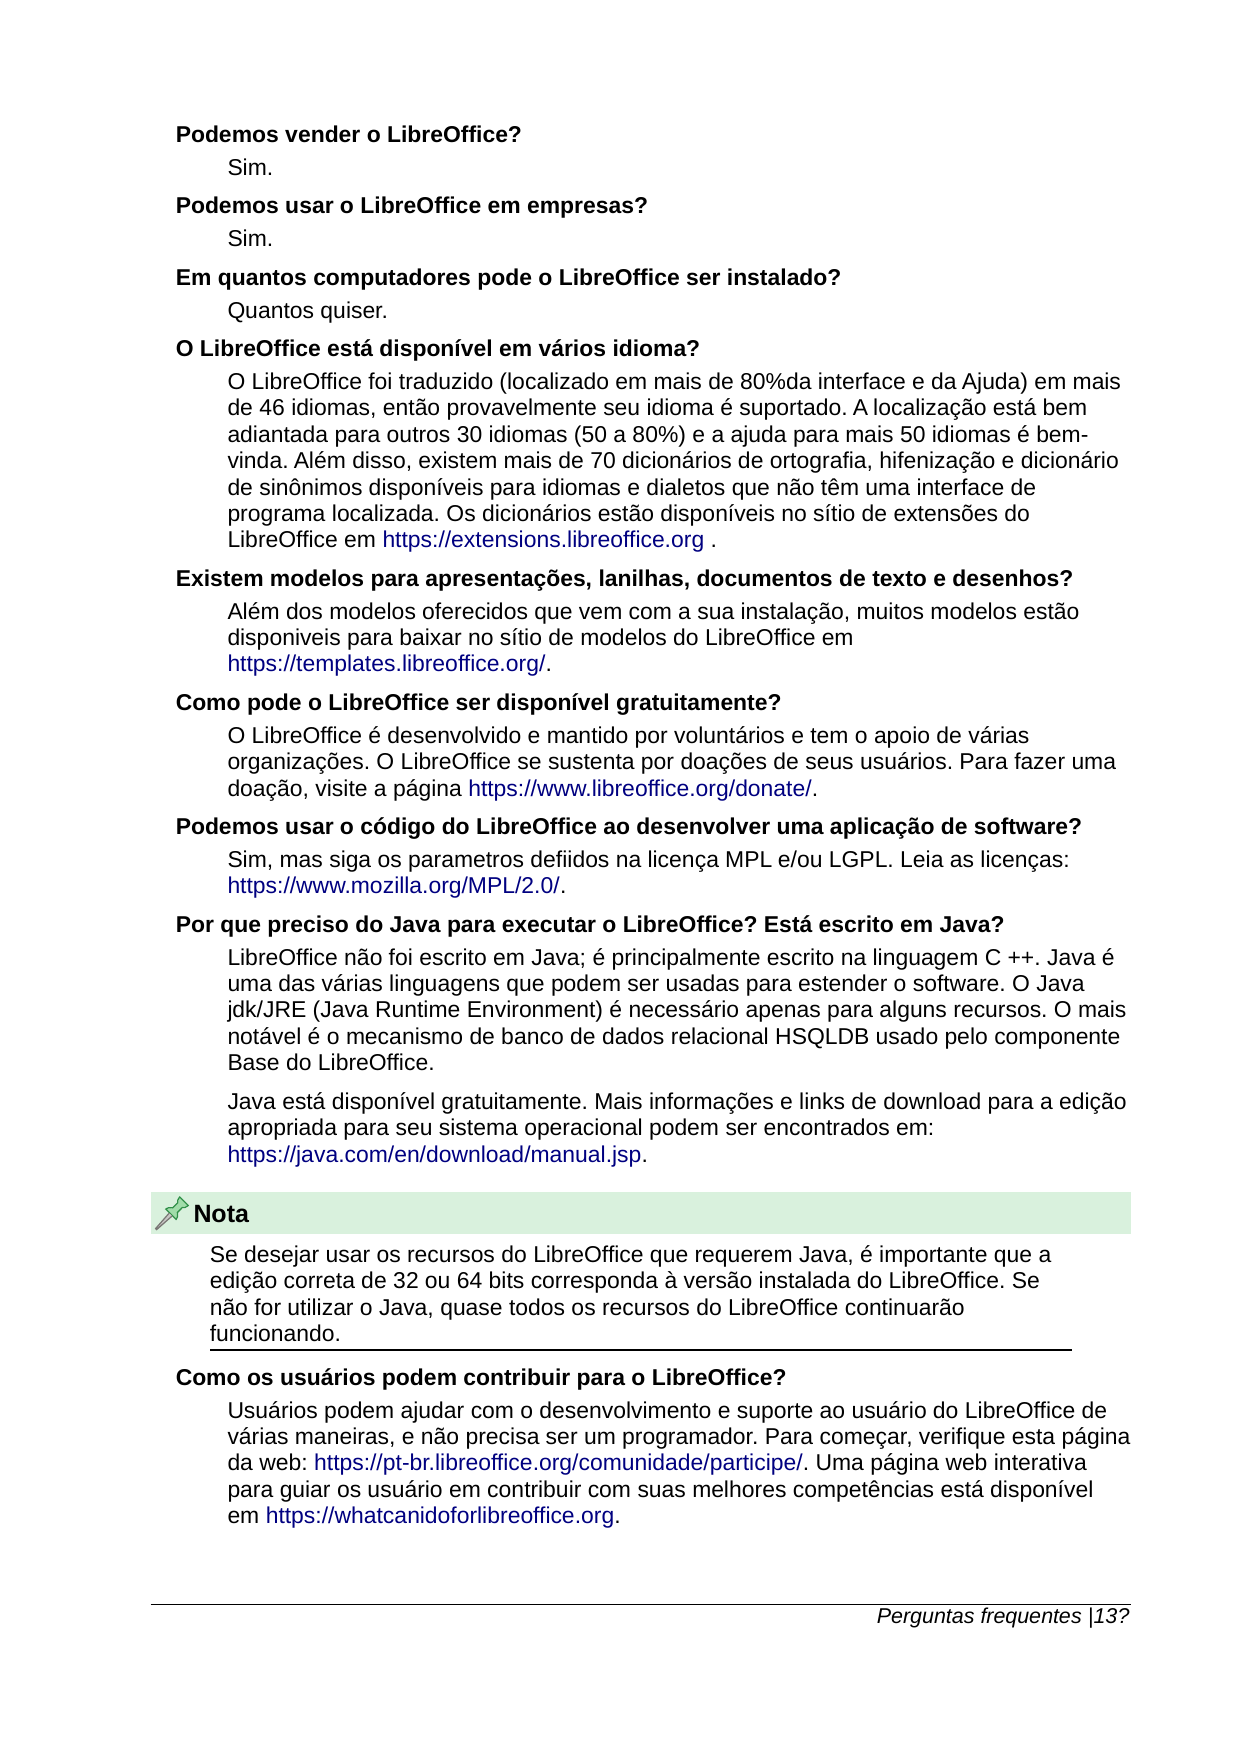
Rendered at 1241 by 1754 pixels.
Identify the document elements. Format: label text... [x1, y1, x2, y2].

text Usuários podem ajudar com o desenvolvimento e suporte ao usuário do LibreOffice de várias maneiras, e não precisa ser um programador. Para começar, verifique esta página da web: https://pt-br.libreoffice.org/comunidade/participe/. Uma página web interativa para guiar os usuário em contribuir com suas melhores competências está disponível em https://whatcanidoforlibreoffice.org. [227, 1397, 1131, 1528]
text Se desejar usar os recursos do LibreOffice que requerem Java, é importante que a edição correta de 32 ou 64 bits corresponda à versão instalada do LibreOffice. Se não for utilizar o Java, quase todos os recursos do LibreOffice continuarão funcionando. [209, 1241, 1072, 1351]
text Podemos vender o LibreOffice? [176, 121, 1131, 147]
text Sim, mas siga os parametros defiidos na licença MPL e/ou LGPL. Leia as licenças: https://www.mozilla.org/MPL/2.0/. [227, 846, 1131, 899]
subtitle Nota [193, 1192, 1131, 1234]
text Como pode o LibreOffice ser disponível gratuitamente? [176, 689, 1131, 716]
text Em quantos computadores pode o LibreOffice ser instalado? [176, 264, 1131, 290]
text Por que preciso do Java para executar o LibreOffice? Está escrito em Java? [176, 911, 1131, 937]
text Existem modelos para apresentações, lanilhas, documentos de texto e desenhos? [176, 565, 1131, 591]
text Sim. [227, 225, 1131, 251]
text Java está disponível gratuitamente. Mais informações e links de download para a edição apropriada para seu sistema operacional podem ser encontrados em: https://java.com/en/download/manual.jsp. [227, 1088, 1131, 1167]
text Sim. [227, 154, 1131, 180]
text Como os usuários podem contribuir para o LibreOffice? [176, 1364, 1131, 1390]
text O LibreOffice está disponível em vários idioma? [176, 335, 1131, 362]
text O LibreOffice é desenvolvido e mantido por voluntários e tem o apoio de várias organizações. O LibreOffice se sustenta por doações de seus usuários. Para fazer uma doação, visite a página https://www.libreoffice.org/donate/. [227, 722, 1131, 801]
text O LibreOffice foi traduzido (localizado em mais de 80%da interface e da Ajuda) em mais de 46 idiomas, então provavelmente seu idioma é suportado. A localização está bem adiantada para outros 30 idiomas (50 a 80%) e a ajuda para mais 50 idiomas é bem-vinda. Além disso, existem mais de 70 dicionários de ortografia, hifenização e dicionário de sinônimos disponíveis para idiomas e dialetos que não têm uma interface de programa localizada. Os dicionários estão disponíveis no sítio de extensões do LibreOffice em https://extensions.libreoffice.org . [227, 368, 1131, 552]
text Além dos modelos oferecidos que vem com a sua instalação, muitos modelos estão disponiveis para baixar no sítio de modelos do LibreOffice em https://templates.libreoffice.org/. [227, 598, 1131, 677]
text Podemos usar o LibreOffice em empresas? [176, 192, 1131, 219]
text Quantos quiser. [227, 297, 1131, 323]
text Podemos usar o código do LibreOffice ao desenvolver uma aplicação de software? [176, 813, 1131, 840]
text LibreOffice não foi escrito em Java; é principalmente escrito na linguagem C ++. Java é uma das várias linguagens que podem ser usadas para estender o software. O Java jdk/JRE (Java Runtime Environment) é necessário apenas para alguns recursos. O mais notável é o mecanismo de banco de dados relacional HSQLDB usado pelo componente Base do LibreOffice. [227, 944, 1131, 1076]
